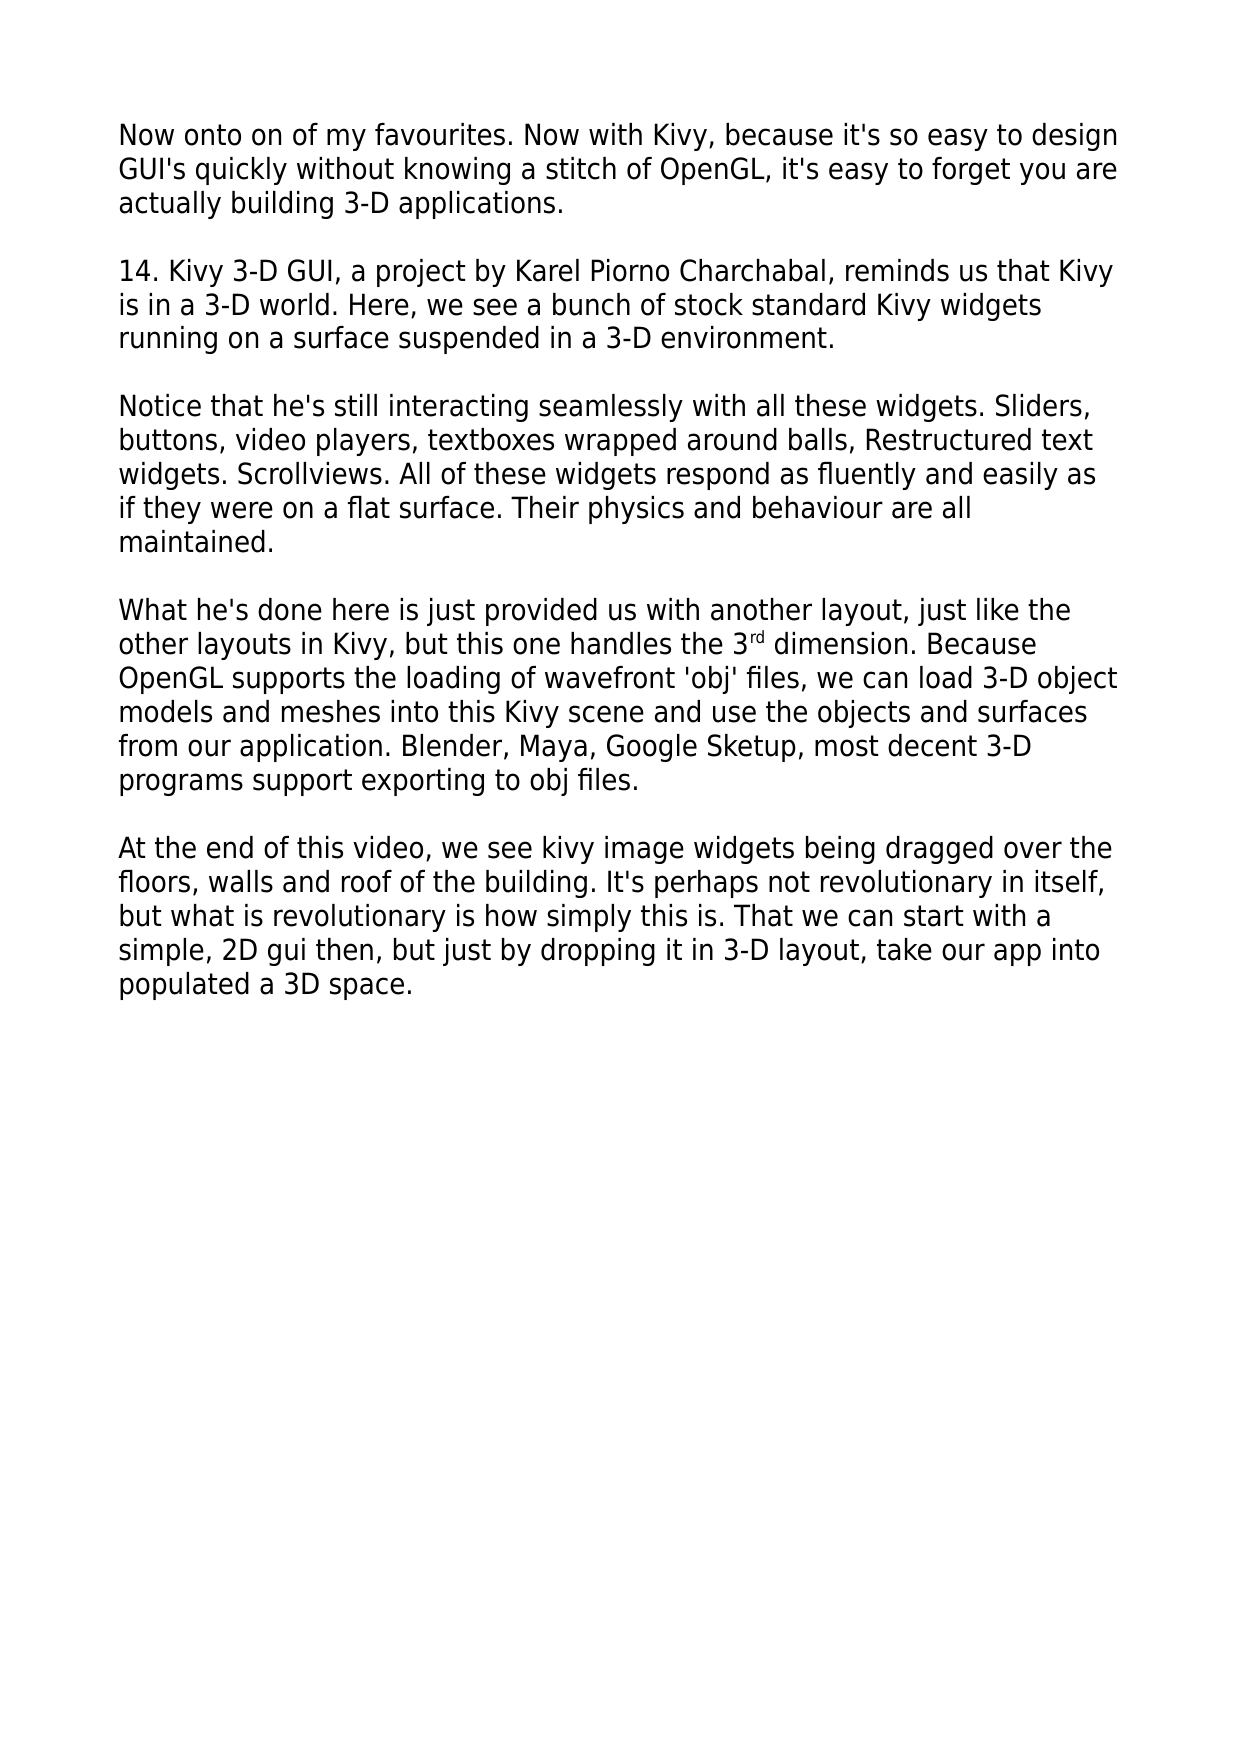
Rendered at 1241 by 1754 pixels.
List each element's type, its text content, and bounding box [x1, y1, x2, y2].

text What he's done here is just provided us with another layout, just like the other layouts in Kivy, but this one handles the 3rd dimension. Because OpenGL supports the loading of wavefront 'obj' files, we can load 3-D object models and meshes into this Kivy scene and use the objects and surfaces from our application. Blender, Maya, Google Sketup, most decent 3-D programs support exporting to obj files. [118, 593, 1122, 797]
text Now onto on of my favourites. Now with Kivy, because it's so easy to design GUI's quickly without knowing a stitch of OpenGL, it's easy to forget you are actually building 3-D applications. [118, 118, 1122, 220]
text At the end of this video, we see kivy image widgets being dragged over the floors, walls and roof of the building. It's perhaps not revolutionary in itself, but what is revolutionary is how simply this is. That we can start with a simple, 2D gui then, but just by dropping it in 3-D layout, take our app into populated a 3D space. [118, 831, 1122, 1001]
text Notice that he's still interacting seamlessly with all these widgets. Sliders, buttons, video players, textboxes wrapped around balls, Restructured text widgets. Scrollviews. All of these widgets respond as fluently and easily as if they were on a flat surface. Their physics and behaviour are all maintained. [118, 390, 1122, 559]
text 14. Kivy 3-D GUI, a project by Karel Piorno Charchabal, reminds us that Kivy is in a 3-D world. Here, we see a bunch of stock standard Kivy widgets running on a surface suspended in a 3-D environment. [118, 254, 1122, 356]
